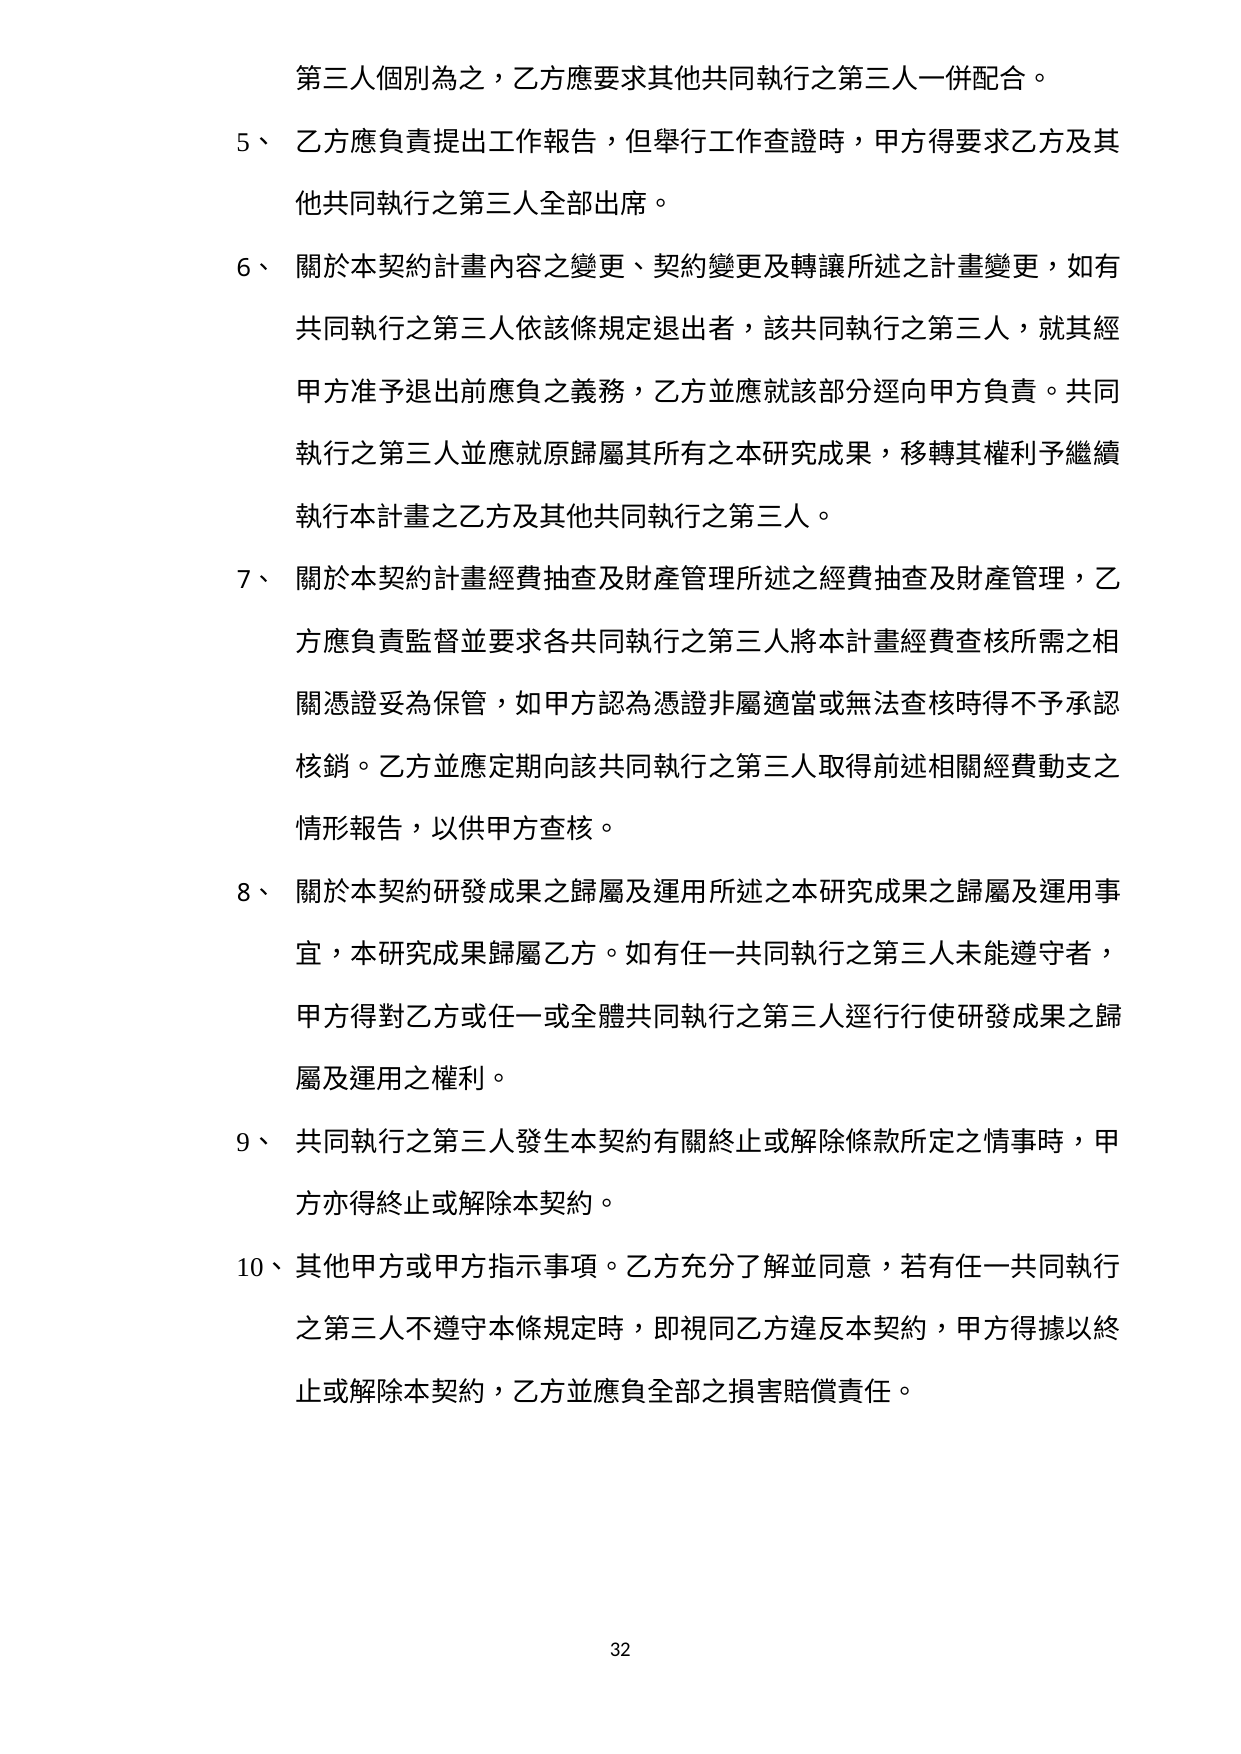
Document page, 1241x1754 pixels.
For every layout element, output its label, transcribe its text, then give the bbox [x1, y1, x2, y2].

list 關於本契約計畫經費抽查及財產管理所述之經費抽查及財產管理，乙方應負責監督並要求各共同執行之第三人將本計畫經費查核所需之相關憑證妥為保管，如甲方認為憑證非屬適當或無法查核時得不予承認核銷。乙方並應定期向該共同執行之第三人取得前述相關經費動支之情形報告，以供甲方查核。 [236, 535, 1122, 848]
list 第三人個別為之，乙方應要求其他共同執行之第三人一併配合。 [236, 35, 1122, 98]
list 其他甲方或甲方指示事項。乙方充分了解並同意，若有任一共同執行之第三人不遵守本條規定時，即視同乙方違反本契約，甲方得據以終止或解除本契約，乙方並應負全部之損害賠償責任。 [236, 1223, 1122, 1410]
list 關於本契約研發成果之歸屬及運用所述之本研究成果之歸屬及運用事宜，本研究成果歸屬乙方。如有任一共同執行之第三人未能遵守者，甲方得對乙方或任一或全體共同執行之第三人逕行行使研發成果之歸屬及運用之權利。 [236, 848, 1122, 1098]
list 共同執行之第三人發生本契約有關終止或解除條款所定之情事時，甲方亦得終止或解除本契約。 [236, 1098, 1122, 1223]
list 關於本契約計畫內容之變更、契約變更及轉讓所述之計畫變更，如有共同執行之第三人依該條規定退出者，該共同執行之第三人，就其經甲方准予退出前應負之義務，乙方並應就該部分逕向甲方負責。共同執行之第三人並應就原歸屬其所有之本研究成果，移轉其權利予繼續執行本計畫之乙方及其他共同執行之第三人。 [236, 223, 1122, 535]
list 乙方應負責提出工作報告，但舉行工作查證時，甲方得要求乙方及其他共同執行之第三人全部出席。 [236, 98, 1122, 223]
